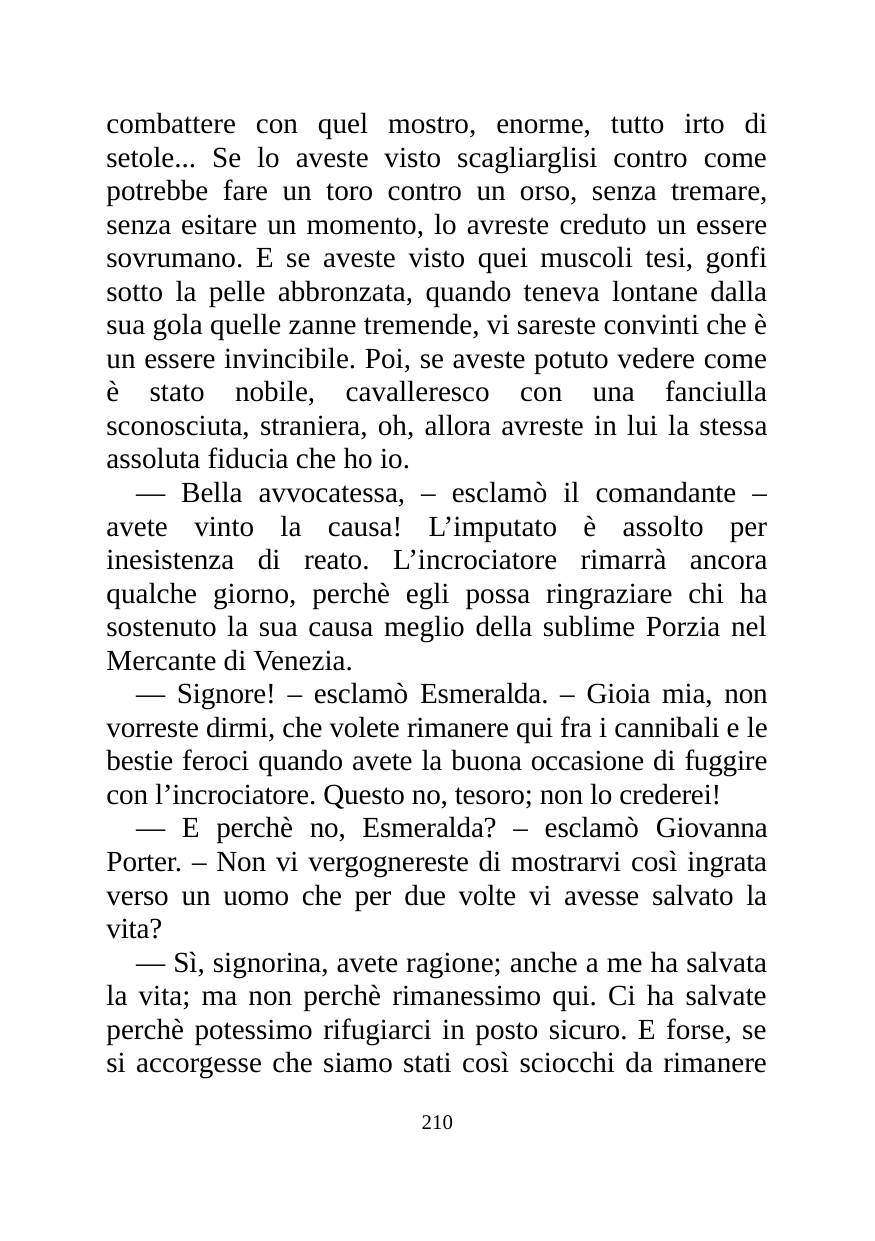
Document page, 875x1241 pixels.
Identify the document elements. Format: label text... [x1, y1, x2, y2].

text — Bella avvocatessa, – esclamò il comandante – avete vinto la causa! L’imputato è assolto per inesistenza di reato. L’incrociatore rimarrà ancora qualche giorno, perchè egli possa ringraziare chi ha sostenuto la sua causa meglio della sublime Porzia nel Mercante di Venezia. [106, 475, 768, 676]
text combattere con quel mostro, enorme, tutto irto di setole... Se lo aveste visto scagliarglisi contro come potrebbe fare un toro contro un orso, senza tremare, senza esitare un momento, lo avreste creduto un essere sovrumano. E se aveste visto quei muscoli tesi, gonfi sotto la pelle abbronzata, quando teneva lontane dalla sua gola quelle zanne tremende, vi sareste convinti che è un essere invincibile. Poi, se aveste potuto vedere come è stato nobile, cavalleresco con una fanciulla sconosciuta, straniera, oh, allora avreste in lui la stessa assoluta fiducia che ho io. [106, 106, 768, 475]
text — Sì, signorina, avete ragione; anche a me ha salvata la vita; ma non perchè rimanessimo qui. Ci ha salvate perchè potessimo rifugiarci in posto sicuro. E forse, se si accorgesse che siamo stati così sciocchi da rimanere [106, 945, 768, 1079]
text — Signore! – esclamò Esmeralda. – Gioia mia, non vorreste dirmi, che volete rimanere qui fra i cannibali e le bestie feroci quando avete la buona occasione di fuggire con l’incrociatore. Questo no, tesoro; non lo crederei! [106, 676, 768, 811]
text — E perchè no, Esmeralda? – esclamò Giovanna Porter. – Non vi vergognereste di mostrarvi così ingrata verso un uomo che per due volte vi avesse salvato la vita? [106, 811, 768, 945]
